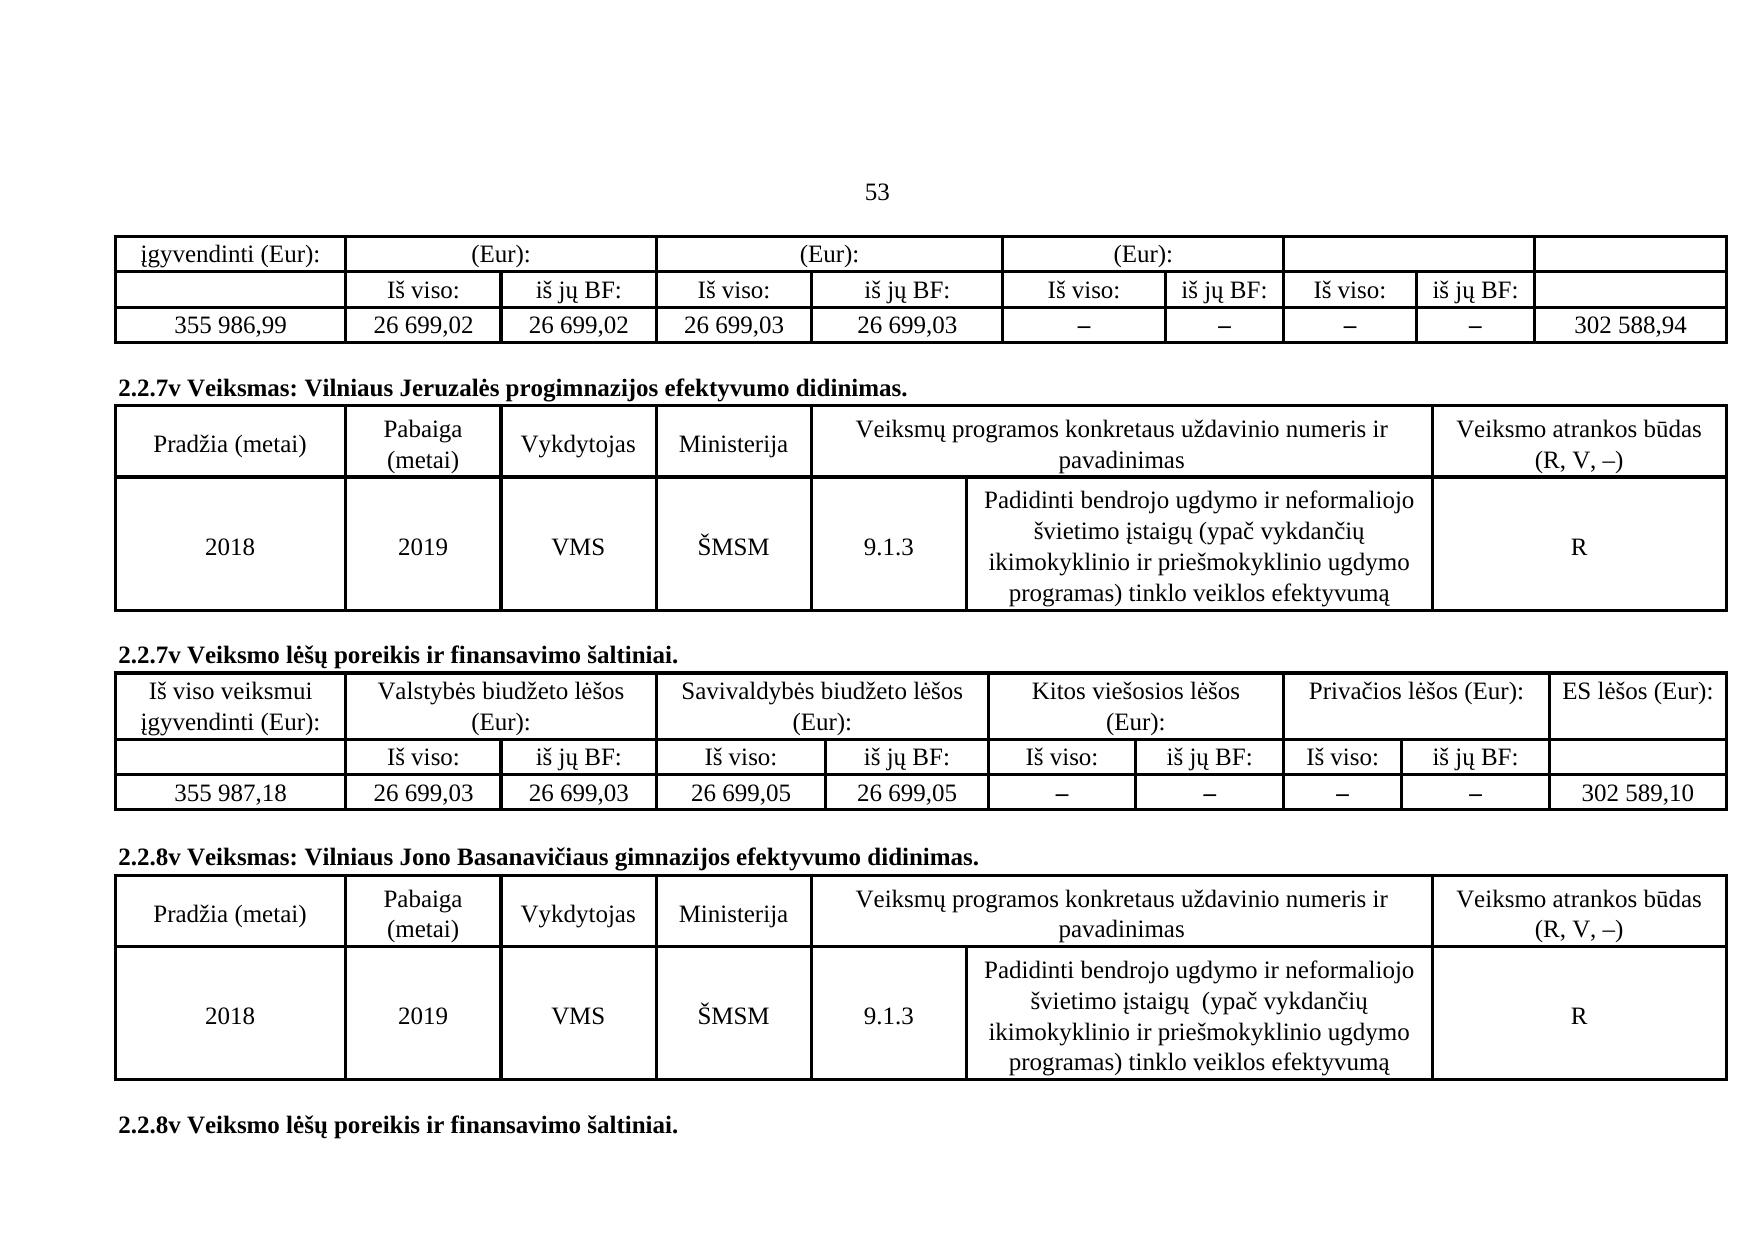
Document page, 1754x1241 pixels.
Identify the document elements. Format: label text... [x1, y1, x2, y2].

table_cell 302 589,10 [1551, 776, 1725, 808]
table_cell 302 588,94 [1536, 309, 1725, 341]
table_cell iš jų BF: [503, 741, 655, 773]
table_cell iš jų BF: [1403, 741, 1548, 773]
table_cell 26 699,02 [503, 309, 655, 341]
table_cell [117, 273, 344, 306]
table_header Iš viso veiksmui įgyvendinti (Eur): [117, 675, 344, 737]
table_cell 26 699,05 [658, 776, 824, 808]
table_cell [117, 741, 344, 773]
table_cell R [1434, 948, 1725, 1078]
text 2.2.8v Veiksmas: Vilniaus Jono Basanavičiaus gimnazijos efektyvumo didinimas. [118, 842, 1636, 871]
table_cell – [1403, 776, 1548, 808]
table_cell iš jų BF: [1418, 273, 1533, 306]
table_cell 9.1.3 [813, 948, 965, 1078]
table_cell 2018 [117, 479, 344, 608]
table_cell Iš viso: [990, 741, 1134, 773]
table_header (Eur): [347, 238, 655, 270]
table_cell Iš viso: [1004, 273, 1164, 306]
table_cell iš jų BF: [1137, 741, 1282, 773]
table_cell – [1137, 776, 1282, 808]
table_header Pabaiga (metai) [347, 877, 499, 945]
table_header Pabaiga (metai) [347, 407, 499, 475]
table_header Kitos viešosios lėšos (Eur): [990, 675, 1282, 737]
table_cell – [990, 776, 1134, 808]
table_cell Padidinti bendrojo ugdymo ir neformaliojo švietimo įstaigų (ypač vykdančių ikimokyklinio ir priešmokyklinio ugdymo programas) tinklo veiklos efektyvumą [968, 479, 1431, 608]
table_header Savivaldybės biudžeto lėšos (Eur): [658, 675, 987, 737]
text 2.2.7v Veiksmo lėšų poreikis ir finansavimo šaltiniai. [118, 640, 1636, 669]
table_cell [1551, 741, 1725, 773]
table_header Vykdytojas [503, 407, 655, 475]
table_cell ŠMSM [658, 479, 810, 608]
text 2.2.7v Veiksmas: Vilniaus Jeruzalės progimnazijos efektyvumo didinimas. [118, 373, 1636, 402]
table_cell 2019 [347, 479, 499, 608]
table_cell 2019 [347, 948, 499, 1078]
table_header Valstybės biudžeto lėšos (Eur): [347, 675, 655, 737]
table_header Ministerija [658, 877, 810, 945]
table_header Vykdytojas [503, 877, 655, 945]
table_cell Iš viso: [347, 741, 499, 773]
table_header Veiksmų programos konkretaus uždavinio numeris ir pavadinimas [813, 407, 1431, 475]
table_cell 26 699,03 [347, 776, 499, 808]
table_header [1285, 238, 1533, 270]
table_cell ŠMSM [658, 948, 810, 1078]
table_header (Eur): [658, 238, 1001, 270]
table_cell – [1285, 309, 1415, 341]
table_cell VMS [503, 479, 655, 608]
table_cell [1536, 273, 1725, 306]
table_header Pradžia (metai) [117, 877, 344, 945]
table_cell 26 699,05 [827, 776, 987, 808]
table_header Pradžia (metai) [117, 407, 344, 475]
table_cell 26 699,03 [503, 776, 655, 808]
table_cell 26 699,02 [347, 309, 499, 341]
table_header Veiksmo atrankos būdas (R, V, –) [1434, 877, 1725, 945]
table_header [1536, 238, 1725, 270]
table_header Privačios lėšos (Eur): [1285, 675, 1548, 737]
table_cell iš jų BF: [827, 741, 987, 773]
table_cell Padidinti bendrojo ugdymo ir neformaliojo švietimo įstaigų (ypač vykdančių ikimokyklinio ir priešmokyklinio ugdymo programas) tinklo veiklos efektyvumą [968, 948, 1431, 1078]
table_cell 355 986,99 [117, 309, 344, 341]
table_cell 26 699,03 [813, 309, 1001, 341]
table_header Veiksmo atrankos būdas (R, V, –) [1434, 407, 1725, 475]
table_header Ministerija [658, 407, 810, 475]
table_cell 9.1.3 [813, 479, 965, 608]
table_cell 26 699,03 [658, 309, 810, 341]
table_header įgyvendinti (Eur): [117, 238, 344, 270]
table_cell R [1434, 479, 1725, 608]
table_cell – [1004, 309, 1164, 341]
table_cell – [1418, 309, 1533, 341]
table_cell 2018 [117, 948, 344, 1078]
table_cell Iš viso: [658, 741, 824, 773]
text 2.2.8v Veiksmo lėšų poreikis ir finansavimo šaltiniai. [118, 1110, 1636, 1139]
table_cell 355 987,18 [117, 776, 344, 808]
table_cell Iš viso: [1285, 741, 1400, 773]
table_cell Iš viso: [1285, 273, 1415, 306]
table_cell – [1285, 776, 1400, 808]
table_cell – [1167, 309, 1282, 341]
table_cell Iš viso: [347, 273, 499, 306]
table_cell iš jų BF: [813, 273, 1001, 306]
table_cell iš jų BF: [1167, 273, 1282, 306]
table_header (Eur): [1004, 238, 1282, 270]
table_header Veiksmų programos konkretaus uždavinio numeris ir pavadinimas [813, 877, 1431, 945]
table_header ES lėšos (Eur): [1551, 675, 1725, 737]
table_cell iš jų BF: [503, 273, 655, 306]
table_cell Iš viso: [658, 273, 810, 306]
table_cell VMS [503, 948, 655, 1078]
